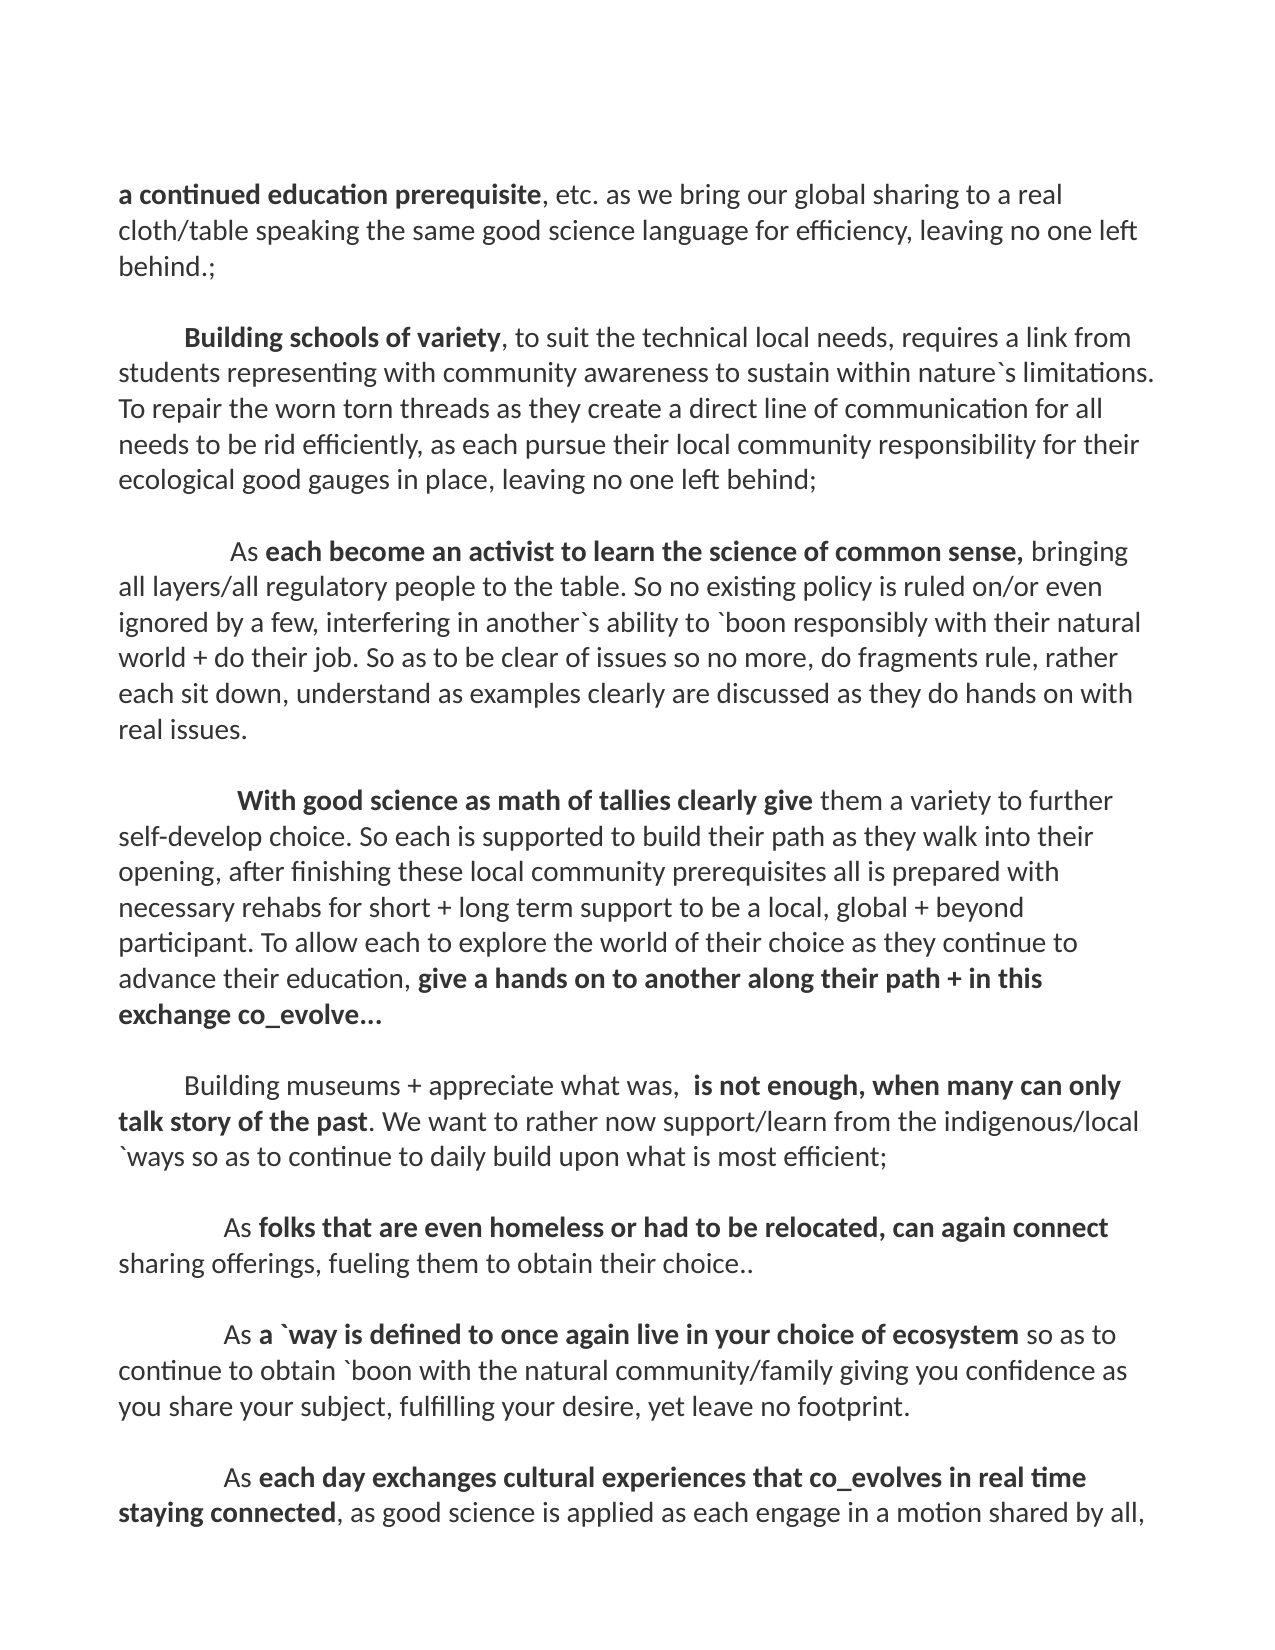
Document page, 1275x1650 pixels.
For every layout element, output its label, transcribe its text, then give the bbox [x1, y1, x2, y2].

text As a `way is defined to once again live in your choice of ecosystem so as to continue to obtain `boon with the natural community/family giving you confidence as you share your subject, fulfilling your desire, yet leave no footprint. [118, 1316, 1157, 1423]
text With good science as math of tallies clearly give them a variety to further self-develop choice. So each is supported to build their path as they walk into their opening, after finishing these local community prerequisites all is prepared with necessary rehabs for short + long term support to be a local, global + beyond participant. To allow each to explore the world of their choice as they continue to advance their education, give a hands on to another along their path + in this exchange co_evolve... [118, 782, 1157, 1031]
text Building schools of variety, to suit the technical local needs, requires a link from students representing with community awareness to sustain within nature`s limitations. To repair the worn torn threads as they create a direct line of communication for all needs to be rid efficiently, as each pursue their local community responsibility for their ecological good gauges in place, leaving no one left behind; [118, 319, 1157, 497]
text Building museums + appreciate what was, is not enough, when many can only talk story of the past. We want to rather now support/learn from the indigenous/local `ways so as to continue to daily build upon what is most efficient; [118, 1067, 1157, 1174]
text As each become an activist to learn the science of common sense, bringing all layers/all regulatory people to the table. So no existing policy is ruled on/or even ignored by a few, interfering in another`s ability to `boon responsibly with their natural world + do their job. So as to be clear of issues so no more, do fragments rule, rather each sit down, understand as examples clearly are discussed as they do hands on with real issues. [118, 533, 1157, 746]
text a continued education prerequisite, etc. as we bring our global sharing to a real cloth/table speaking the same good science language for efficiency, leaving no one left behind.; [118, 176, 1157, 283]
text As each day exchanges cultural experiences that co_evolves in real time staying connected, as good science is applied as each engage in a motion shared by all, [118, 1459, 1157, 1530]
text As folks that are even homeless or had to be relocated, can again connect sharing offerings, fueling them to obtain their choice.. [118, 1209, 1157, 1281]
